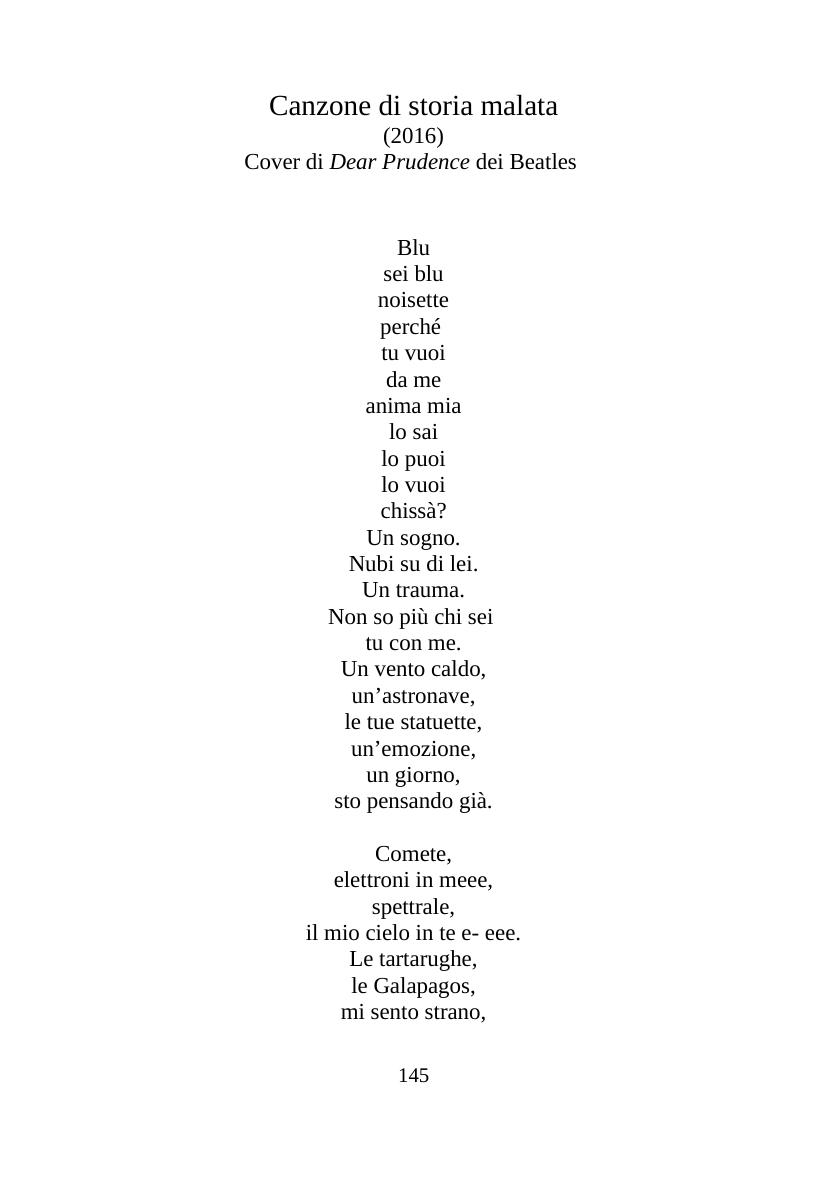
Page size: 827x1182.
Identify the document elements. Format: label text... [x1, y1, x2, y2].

text anima mia [88, 392, 738, 418]
text Nubi su di lei. [88, 550, 738, 576]
text da me [88, 366, 738, 392]
text un giorno, [88, 761, 738, 787]
text le tue statuette, [88, 708, 738, 734]
text lo puoi [88, 445, 738, 471]
text le Galapagos, [88, 972, 738, 998]
text Comete, [88, 840, 738, 866]
text spettrale, [88, 893, 738, 919]
text chissà? [88, 497, 738, 524]
text elettroni in meee, [88, 866, 738, 893]
text Un vento caldo, [88, 656, 738, 682]
text Un trauma. [88, 576, 738, 603]
text tu vuoi [88, 339, 738, 366]
text Canzone di storia malata (2016) Cover di Dear Prudence dei Beatles [88, 88, 738, 175]
text tu con me. [88, 629, 738, 656]
text lo vuoi [88, 471, 738, 497]
text un’astronave, [88, 682, 738, 708]
text noisette [88, 287, 738, 313]
text mi sento strano, [88, 998, 738, 1024]
text sei blu [88, 260, 738, 287]
text perché [88, 313, 738, 339]
text Blu [88, 234, 738, 260]
text un’emozione, [88, 734, 738, 761]
text lo sai [88, 418, 738, 445]
text Le tartarughe, [88, 945, 738, 972]
text sto pensando già. [88, 787, 738, 814]
text il mio cielo in te e- eee. [88, 919, 738, 945]
text Un sogno. [88, 524, 738, 550]
text Non so più chi sei [88, 603, 738, 629]
